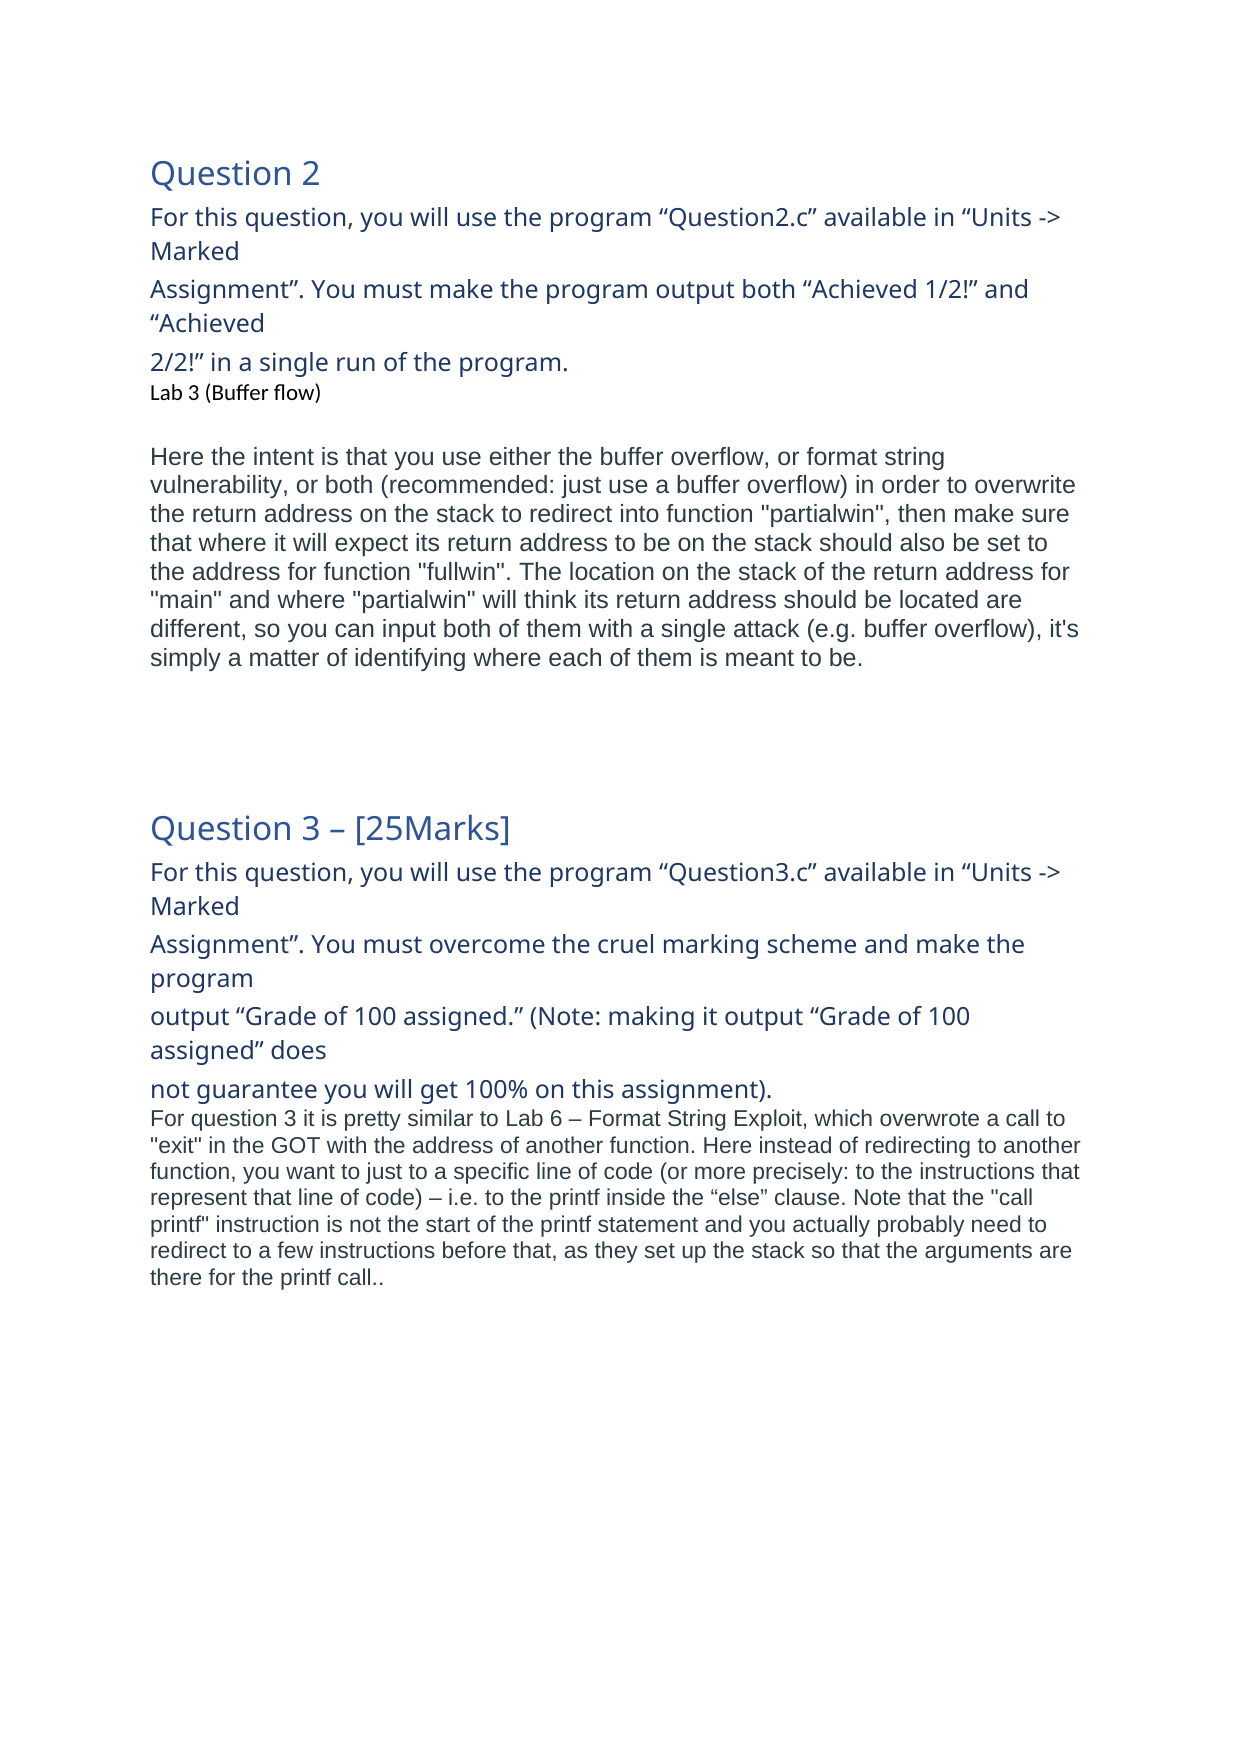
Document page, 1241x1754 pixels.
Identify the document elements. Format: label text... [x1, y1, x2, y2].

subtitle not guarantee you will get 100% on this assignment). [150, 1071, 1090, 1105]
subtitle For this question, you will use the program “Question3.c” available in “Units -> Marked [150, 854, 1090, 922]
text Lab 3 (Buffer flow) [150, 378, 1090, 406]
subtitle For this question, you will use the program “Question2.c” available in “Units -> Marked [150, 199, 1090, 268]
subtitle 2/2!” in a single run of the program. [150, 344, 1090, 378]
subtitle Question 3 – [25Marks] [150, 805, 1090, 850]
subtitle Assignment”. You must overcome the cruel marking scheme and make the program [150, 927, 1090, 995]
subtitle Assignment”. You must make the program output both “Achieved 1/2!” and “Achieved [150, 272, 1090, 340]
text For question 3 it is pretty similar to Lab 6 – Format String Exploit, which overwrote a call to "exit" in the GOT with the address of another function. Here instead of redirecting to another function, you want to just to a specific line of code (or more precisely: to the instructions that represent that line of code) – i.e. to the printf inside the “else” clause. Note that the "call printf" instruction is not the start of the printf statement and you actually probably need to redirect to a few instructions before that, as they set up the stack so that the arguments are there for the printf call.. [150, 1105, 1090, 1290]
subtitle Question 2 [150, 150, 1090, 195]
text Here the intent is that you use either the buffer overflow, or format string vulnerability, or both (recommended: just use a buffer overflow) in order to overwrite the return address on the stack to redirect into function "partialwin", then make sure that where it will expect its return address to be on the stack should also be set to the address for function "fullwin". The location on the stack of the return address for "main" and where "partialwin" will think its return address should be located are different, so you can input both of them with a single attack (e.g. buffer overflow), it's simply a matter of identifying where each of them is meant to be. [150, 442, 1090, 672]
subtitle output “Grade of 100 assigned.” (Note: making it output “Grade of 100 assigned” does [150, 999, 1090, 1067]
